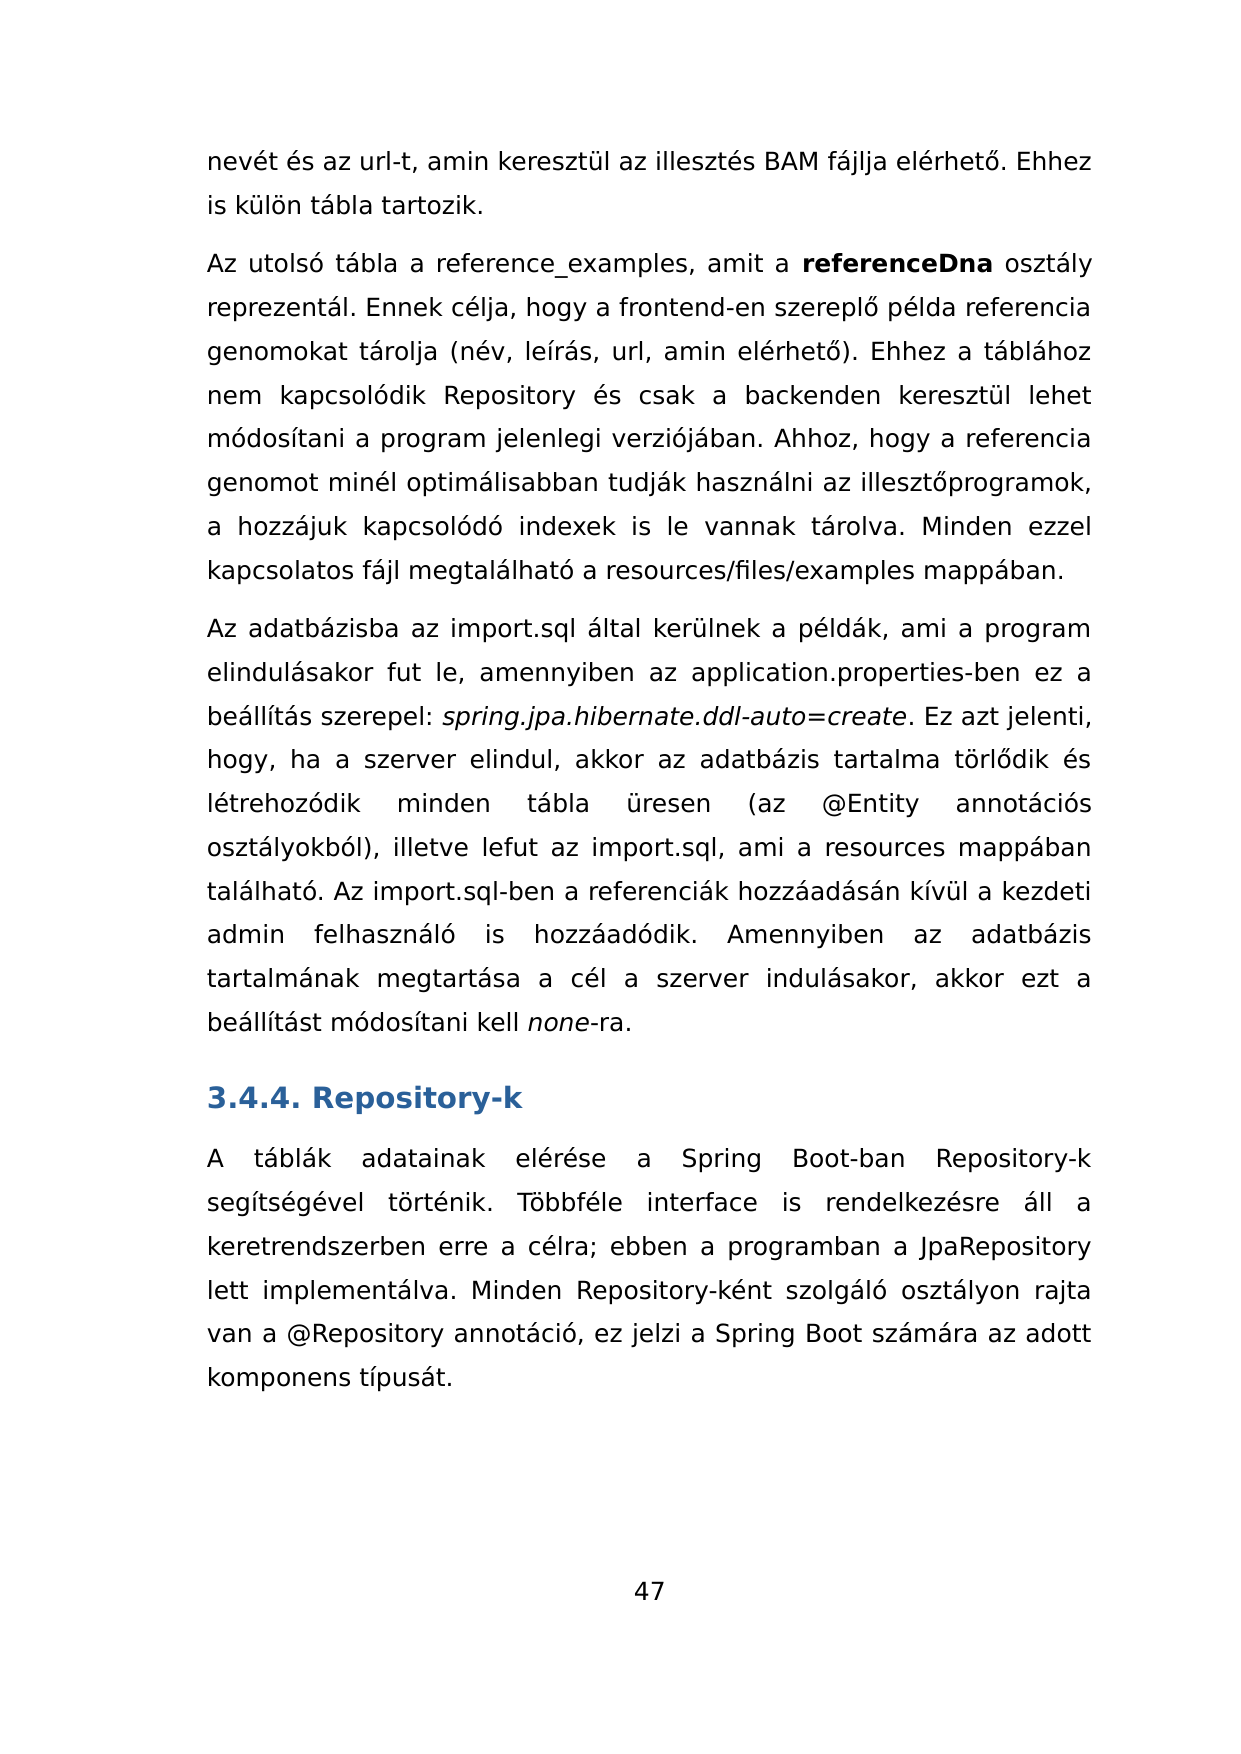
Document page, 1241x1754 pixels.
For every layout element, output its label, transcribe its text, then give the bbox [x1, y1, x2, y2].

text Az utolsó tábla a reference_examples, amit a referenceDna osztály reprezentál. Ennek célja, hogy a frontend-en szereplő példa referencia genomokat tárolja (név, leírás, url, amin elérhető). Ehhez a táblához nem kapcsolódik Repository és csak a backenden keresztül lehet módosítani a program jelenlegi verziójában. Ahhoz, hogy a referencia genomot minél optimálisabban tudják használni az illesztőprogramok, a hozzájuk kapcsolódó indexek is le vannak tárolva. Minden ezzel kapcsolatos fájl megtalálható a resources/files/examples mappában. [207, 250, 1093, 585]
text nevét és az url-t, amin keresztül az illesztés BAM fájlja elérhető. Ehhez is külön tábla tartozik. [207, 148, 1093, 221]
subtitle Repository-k [207, 1081, 1093, 1115]
text A táblák adatainak elérése a Spring Boot-ban Repository-k segítségével történik. Többféle interface is rendelkezésre áll a keretrendszerben erre a célra; ebben a programban a JpaRepository lett implementálva. Minden Repository-ként szolgáló osztályon rajta van a @Repository annotáció, ez jelzi a Spring Boot számára az adott komponens típusát. [207, 1145, 1093, 1393]
text Az adatbázisba az import.sql által kerülnek a példák, ami a program elindulásakor fut le, amennyiben az application.properties-ben ez a beállítás szerepel: spring.jpa.hibernate.ddl-auto=create. Ez azt jelenti, hogy, ha a szerver elindul, akkor az adatbázis tartalma törlődik és létrehozódik minden tábla üresen (az @Entity annotációs osztályokból), illetve lefut az import.sql, ami a resources mappában található. Az import.sql-ben a referenciák hozzáadásán kívül a kezdeti admin felhasználó is hozzáadódik. Amennyiben az adatbázis tartalmának megtartása a cél a szerver indulásakor, akkor ezt a beállítást módosítani kell none-ra. [207, 614, 1093, 1037]
